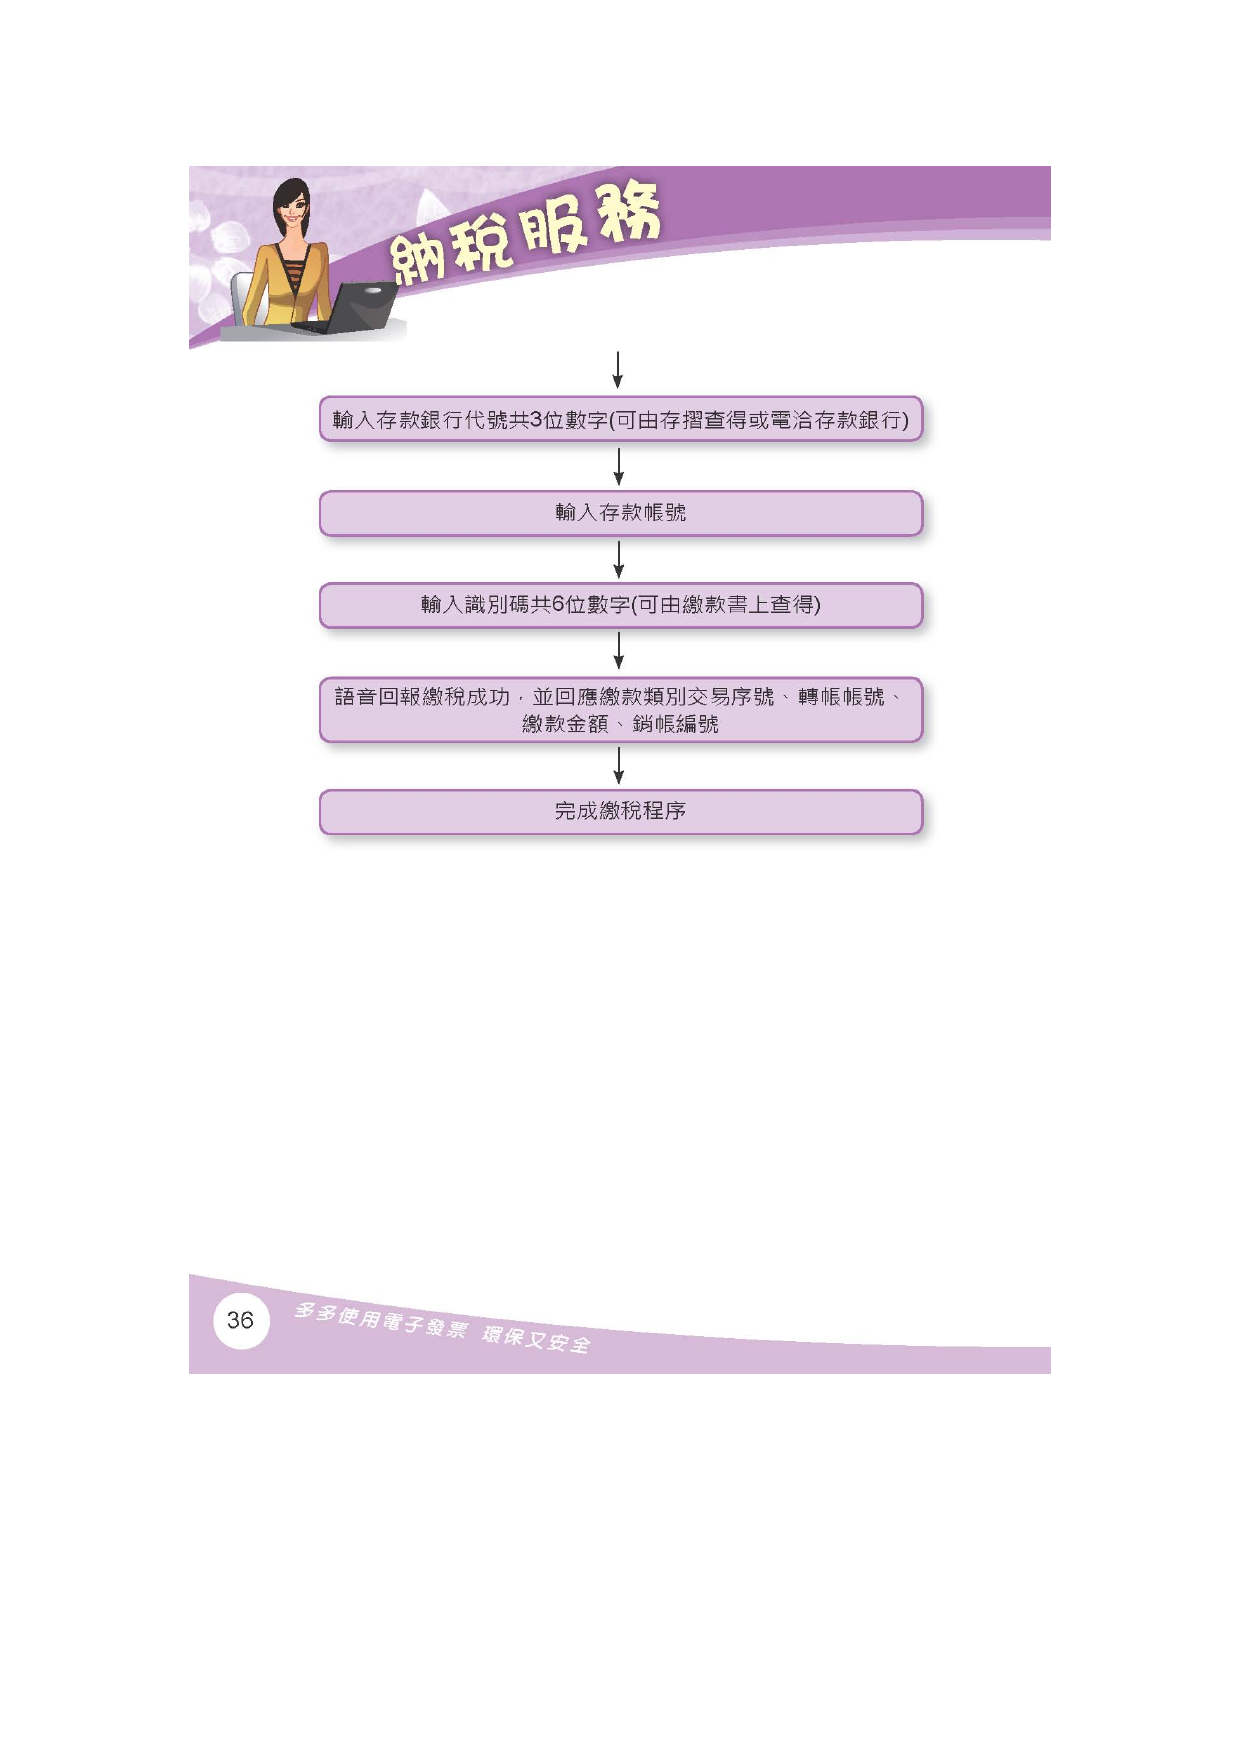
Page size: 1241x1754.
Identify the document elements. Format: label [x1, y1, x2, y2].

picture [189, 166, 1051, 1374]
